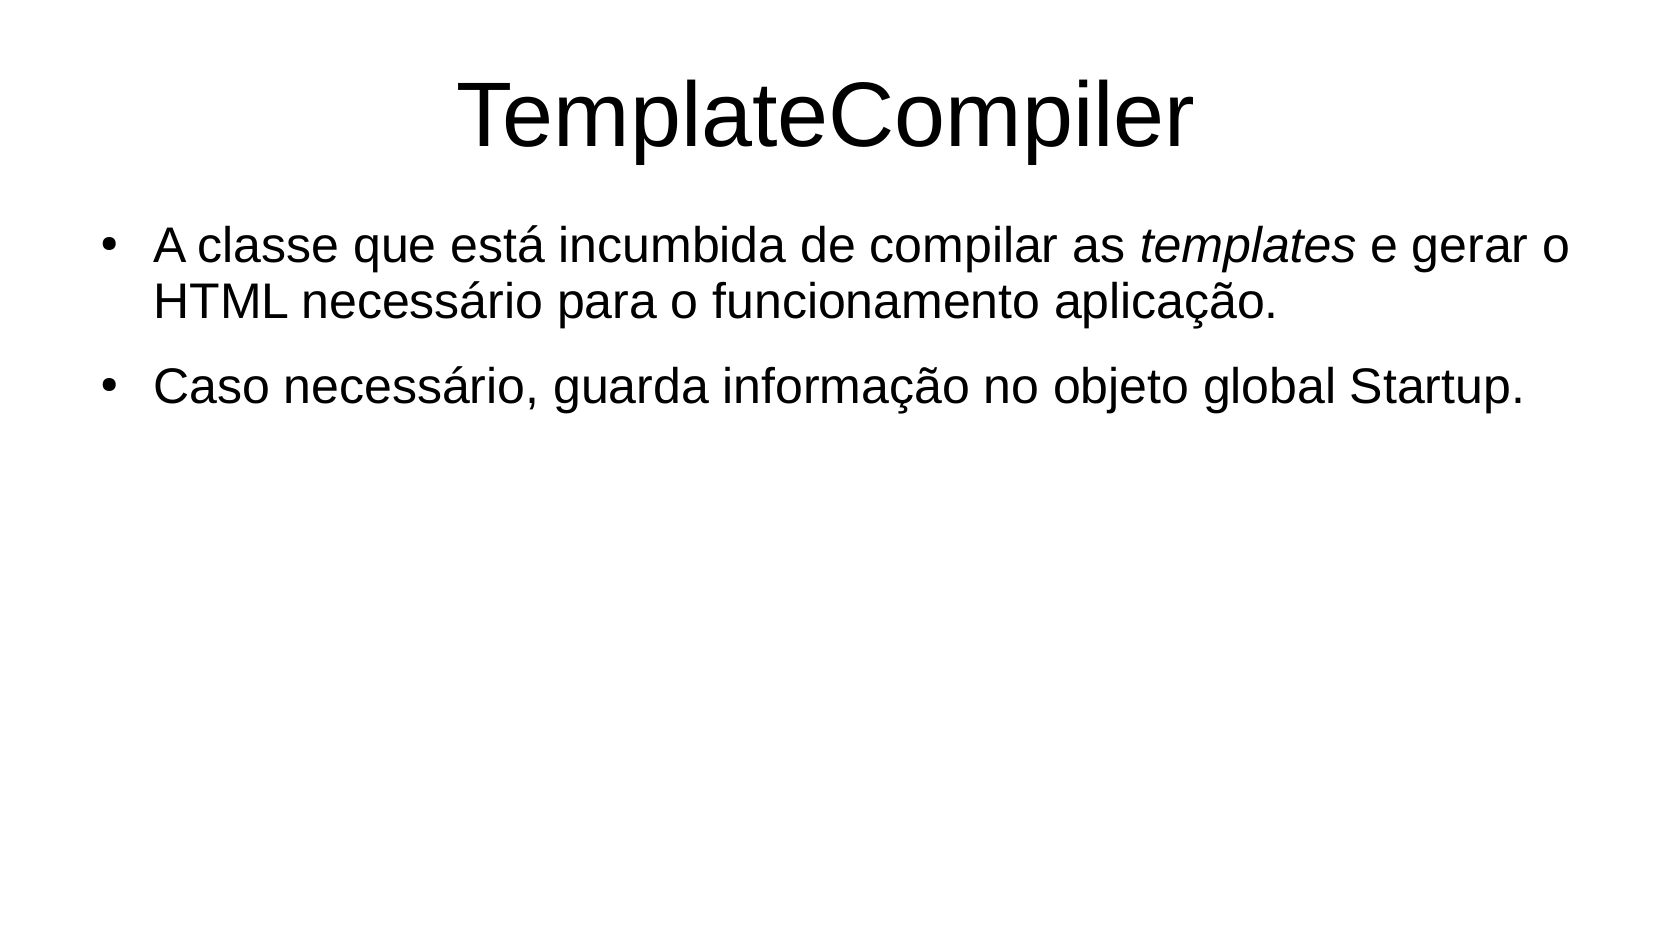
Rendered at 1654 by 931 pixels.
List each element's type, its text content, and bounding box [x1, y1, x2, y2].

list A classe que está incumbida de compilar as templates e gerar o HTML necessário para o funcionamento aplicação. Caso necessário, guarda informação no objeto global Startup. [82, 217, 1571, 758]
title TemplateCompiler [82, 37, 1571, 193]
